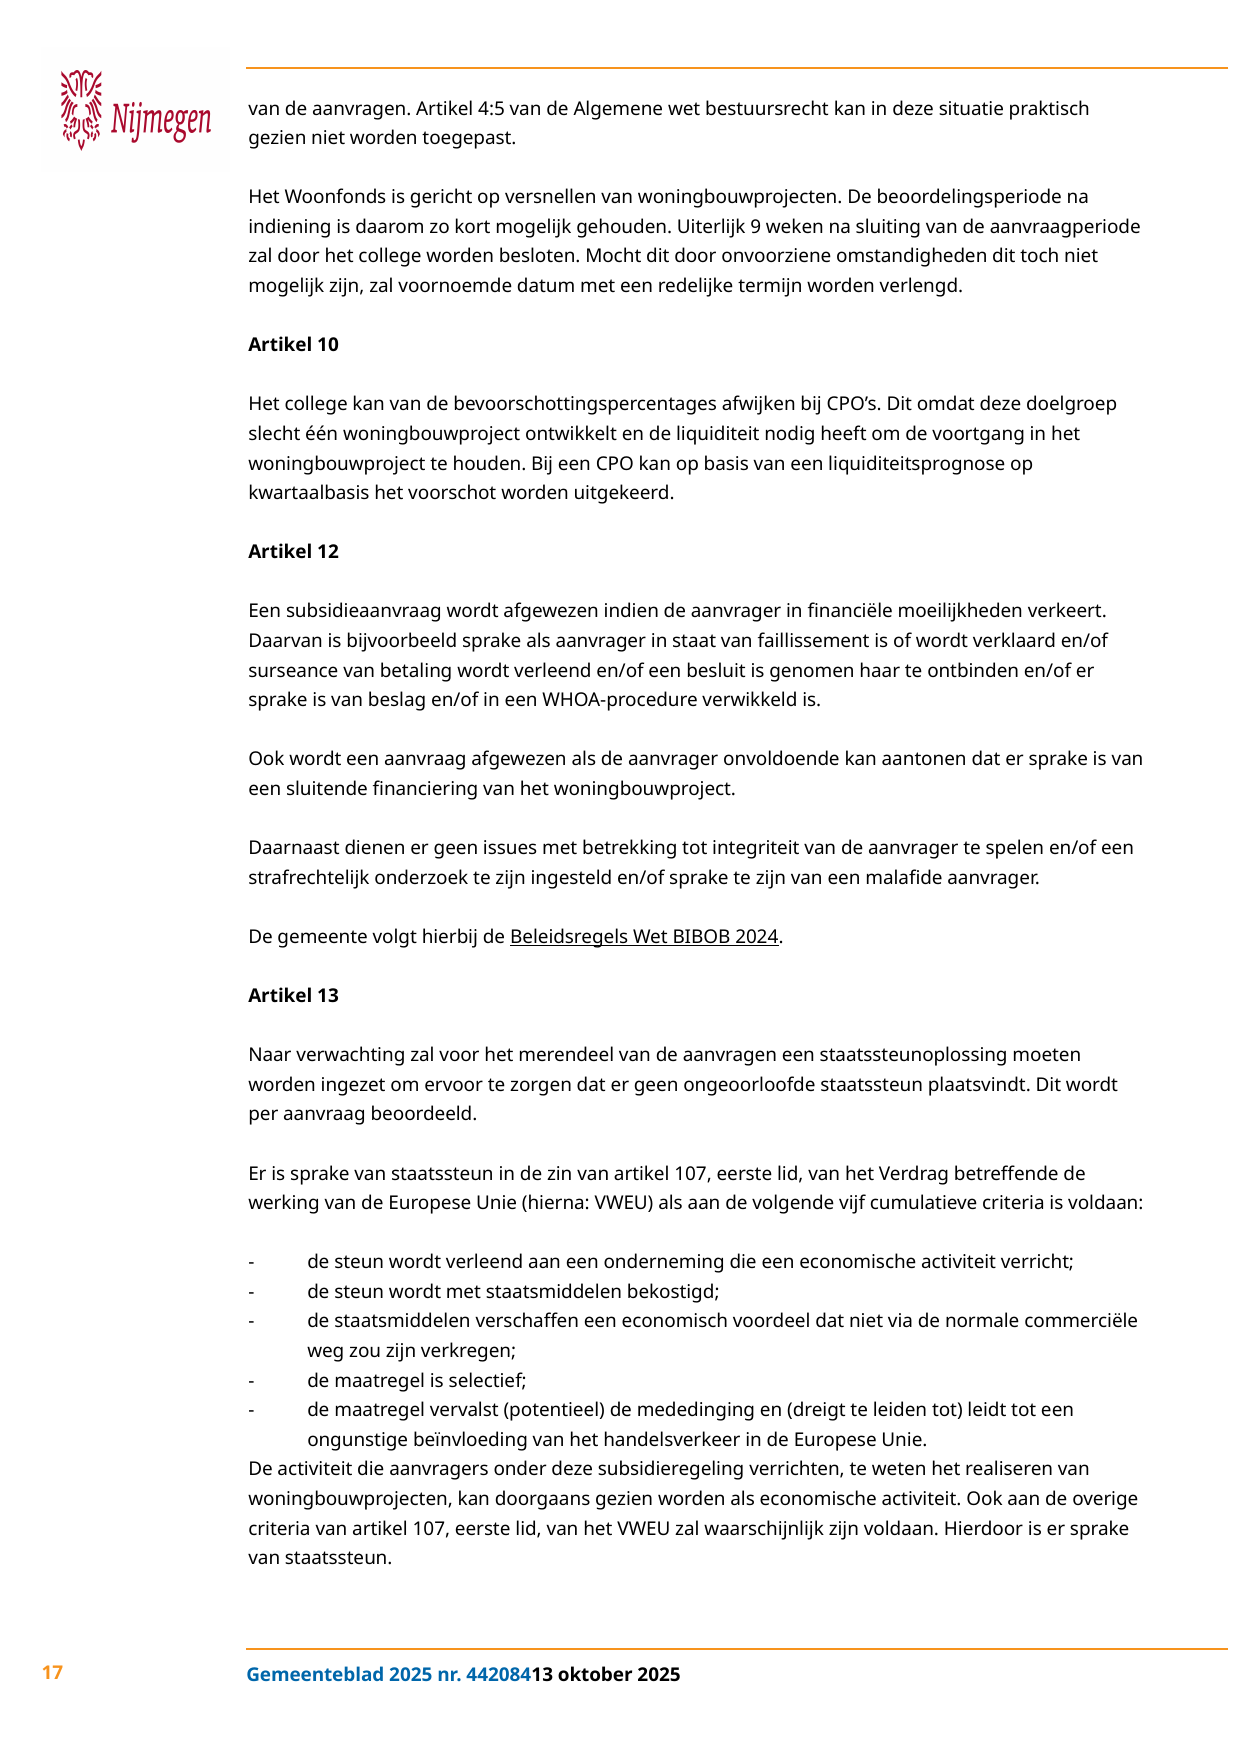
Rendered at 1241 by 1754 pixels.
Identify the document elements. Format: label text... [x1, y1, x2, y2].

list de staatsmiddelen verschaffen een economisch voordeel dat niet via de normale commerciële weg zou zijn verkregen; [248, 1308, 1152, 1363]
text Het Woonfonds is gericht op versnellen van woningbouwprojecten. De beoordelingsperiode na indiening is daarom zo kort mogelijk gehouden. Uiterlijk 9 weken na sluiting van de aanvraagperiode zal door het college worden besloten. Mocht dit door onvoorziene omstandigheden dit toch niet mogelijk zijn, zal voornoemde datum met een redelijke termijn worden verlengd. [248, 183, 1152, 298]
text Daarnaast dienen er geen issues met betrekking tot integriteit van de aanvrager te spelen en/of een strafrechtelijk onderzoek te zijn ingesteld en/of sprake te zijn van een malafide aanvrager. [248, 834, 1152, 890]
list de maatregel vervalst (potentieel) de mededinging en (dreigt te leiden tot) leidt tot een ongunstige beïnvloeding van het handelsverkeer in de Europese Unie. [248, 1396, 1152, 1452]
text Er is sprake van staatssteun in de zin van artikel 107, eerste lid, van het Verdrag betreffende de werking van de Europese Unie (hierna: VWEU) als aan de volgende vijf cumulatieve criteria is voldaan: [248, 1160, 1152, 1215]
text Naar verwachting zal voor het merendeel van de aanvragen een staatssteunoplossing moeten worden ingezet om ervoor te zorgen dat er geen ongeoorloofde staatssteun plaatsvindt. Dit wordt per aanvraag beoordeeld. [248, 1041, 1152, 1126]
text Artikel 10 [248, 331, 1152, 357]
text Artikel 12 [248, 538, 1152, 564]
text De gemeente volgt hierbij de Beleidsregels Wet BIBOB 2024. [248, 923, 1152, 949]
text Een subsidieaanvraag wordt afgewezen indien de aanvrager in financiële moeilijkheden verkeert. Daarvan is bijvoorbeeld sprake als aanvrager in staat van faillissement is of wordt verklaard en/of surseance van betaling wordt verleend en/of een besluit is genomen haar te ontbinden en/of er sprake is van beslag en/of in een WHOA-procedure verwikkeld is. [248, 598, 1152, 712]
list de steun wordt met staatsmiddelen bekostigd; [248, 1278, 1152, 1304]
text Artikel 13 [248, 982, 1152, 1008]
text van de aanvragen. Artikel 4:5 van de Algemene wet bestuursrecht kan in deze situatie praktisch gezien niet worden toegepast. [248, 95, 1152, 150]
text Ook wordt een aanvraag afgewezen als de aanvrager onvoldoende kan aantonen dat er sprake is van een sluitende financiering van het woningbouwproject. [248, 746, 1152, 801]
text De activiteit die aanvragers onder deze subsidieregeling verrichten, te weten het realiseren van woningbouwprojecten, kan doorgaans gezien worden als economische activiteit. Ook aan de overige criteria van artikel 107, eerste lid, van het VWEU zal waarschijnlijk zijn voldaan. Hierdoor is er sprake van staatssteun. [248, 1456, 1152, 1570]
picture [41, 47, 231, 172]
list de maatregel is selectief; [248, 1367, 1152, 1393]
list de steun wordt verleend aan een onderneming die een economische activiteit verricht; [248, 1248, 1152, 1274]
text Het college kan van de bevoorschottingspercentages afwijken bij CPO’s. Dit omdat deze doelgroep slecht één woningbouwproject ontwikkelt en de liquiditeit nodig heeft om de voortgang in het woningbouwproject te houden. Bij een CPO kan op basis van een liquiditeitsprognose op kwartaalbasis het voorschot worden uitgekeerd. [248, 391, 1152, 505]
